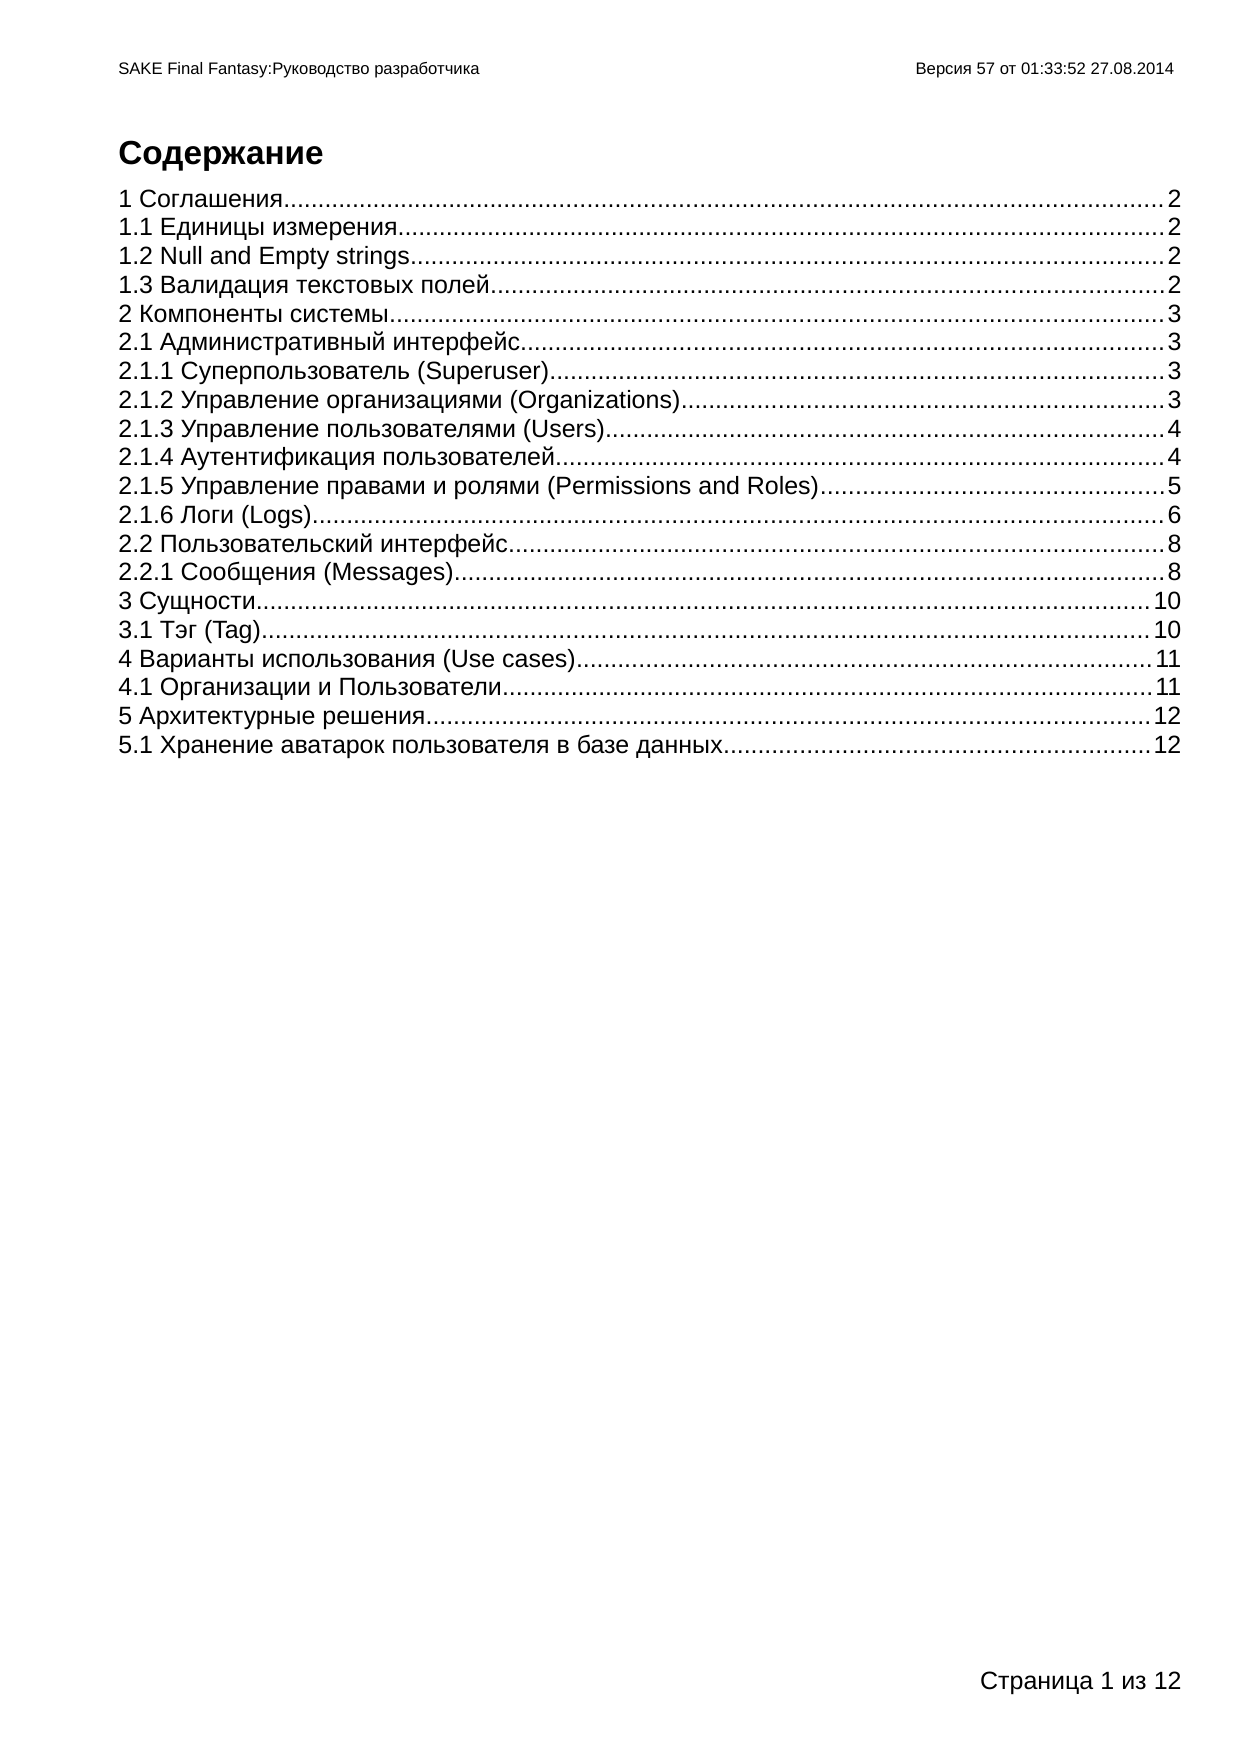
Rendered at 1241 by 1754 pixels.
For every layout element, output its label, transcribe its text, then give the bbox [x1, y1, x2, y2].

text 2.1.5 Управление правами и ролями (Permissions and Roles) 5 [118, 471, 1181, 500]
text 2.2 Пользовательский интерфейс 8 [118, 529, 1181, 557]
text 1.3 Валидация текстовых полей 2 [118, 270, 1181, 299]
text 2.1.2 Управление организациями (Organizations) 3 [118, 385, 1181, 414]
subtitle Содержание [118, 133, 1181, 171]
text 3.1 Тэг (Tag) 10 [118, 615, 1181, 644]
text 1.1 Единицы измерения 2 [118, 212, 1181, 241]
text 2.2.1 Сообщения (Messages) 8 [118, 557, 1181, 586]
text 1 Соглашения 2 [118, 184, 1181, 212]
text 2.1.3 Управление пользователями (Users) 4 [118, 414, 1181, 442]
text 1.2 Null and Empty strings 2 [118, 241, 1181, 270]
text 2.1 Административный интерфейс 3 [118, 327, 1181, 356]
text 4.1 Организации и Пользователи 11 [118, 672, 1181, 701]
text 4 Варианты использования (Use cases) 11 [118, 644, 1181, 672]
text 5.1 Хранение аватарок пользователя в базе данных 12 [118, 730, 1181, 759]
text 2.1.4 Аутентификация пользователей 4 [118, 442, 1181, 471]
text 5 Архитектурные решения 12 [118, 701, 1181, 730]
text 3 Сущности 10 [118, 586, 1181, 615]
text 2.1.6 Логи (Logs) 6 [118, 500, 1181, 529]
text 2 Компоненты системы 3 [118, 299, 1181, 327]
text 2.1.1 Суперпользователь (Superuser) 3 [118, 356, 1181, 385]
